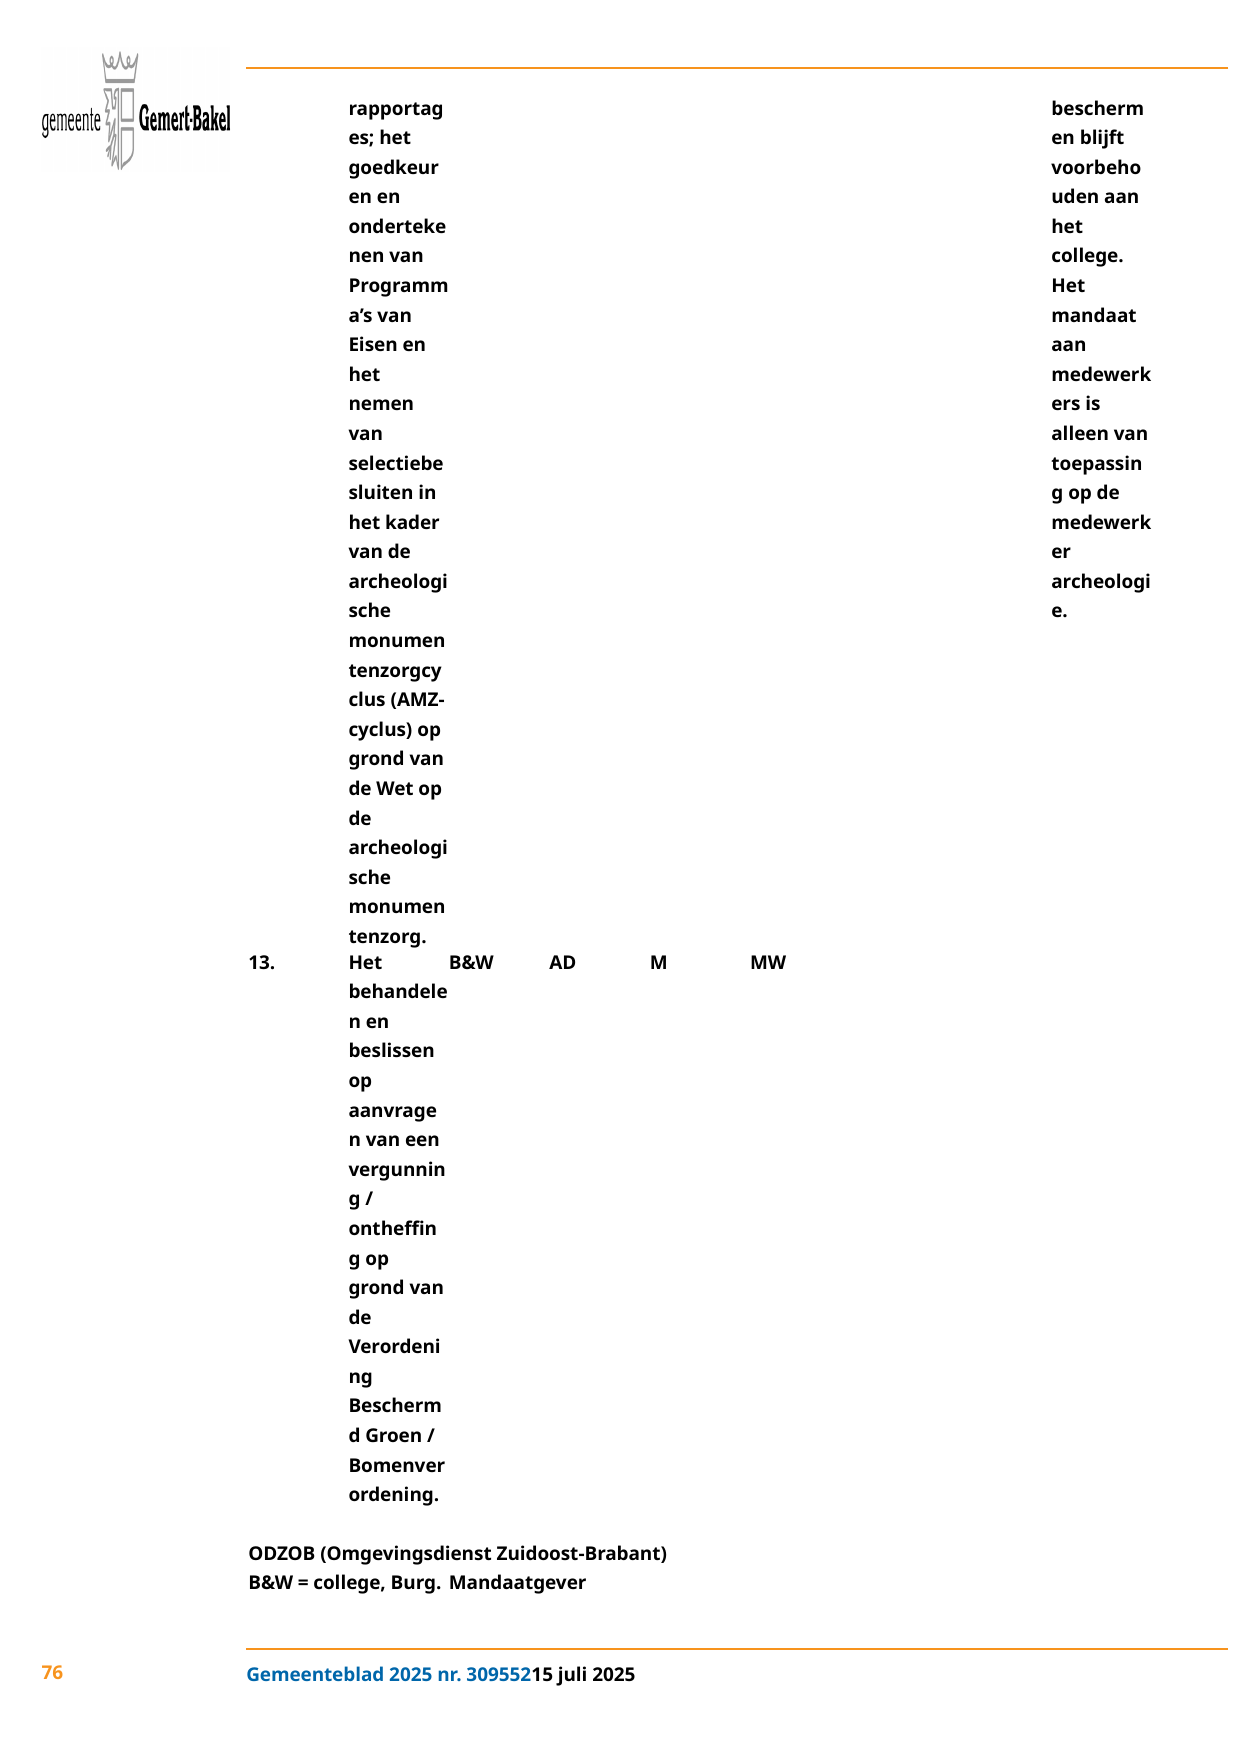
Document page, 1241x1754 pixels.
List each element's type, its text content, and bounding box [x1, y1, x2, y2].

table_cell [951, 95, 1051, 949]
table_cell [850, 95, 951, 949]
table_cell [449, 95, 549, 949]
table_header B&W = college, Burg. [248, 1570, 449, 1595]
table_cell 13. [248, 949, 348, 1507]
table_cell beschermen blijft voorbehouden aan het college. Het mandaat aan medewerkers is alleen van toepassing op de medewerker archeologie. [1051, 95, 1152, 949]
table_cell [750, 95, 850, 949]
table_cell [951, 949, 1051, 1507]
table_cell [650, 95, 750, 949]
table_header Mandaatgever [449, 1570, 1152, 1595]
text ODZOB (Omgevingsdienst Zuidoost-Brabant) [248, 1540, 1152, 1566]
table_cell AD [549, 949, 649, 1507]
table_cell [850, 949, 951, 1507]
table_cell B&W [449, 949, 549, 1507]
table_cell [248, 95, 348, 949]
table_cell Het behandelen en beslissen op aanvragen van een vergunning / ontheffing op grond van de Verordening Beschermd Groen / Bomenverordening. [348, 949, 449, 1507]
table_cell [1051, 949, 1152, 1507]
table_cell M [650, 949, 750, 1507]
picture [41, 47, 231, 172]
table_cell [549, 95, 649, 949]
table_cell rapportages; het goedkeuren en ondertekenen van Programma’s van Eisen en het nemen van selectiebesluiten in het kader van de archeologische monumentenzorgcyclus (AMZ-cyclus) op grond van de Wet op de archeologische monumentenzorg. [348, 95, 449, 949]
table_cell MW [750, 949, 850, 1507]
